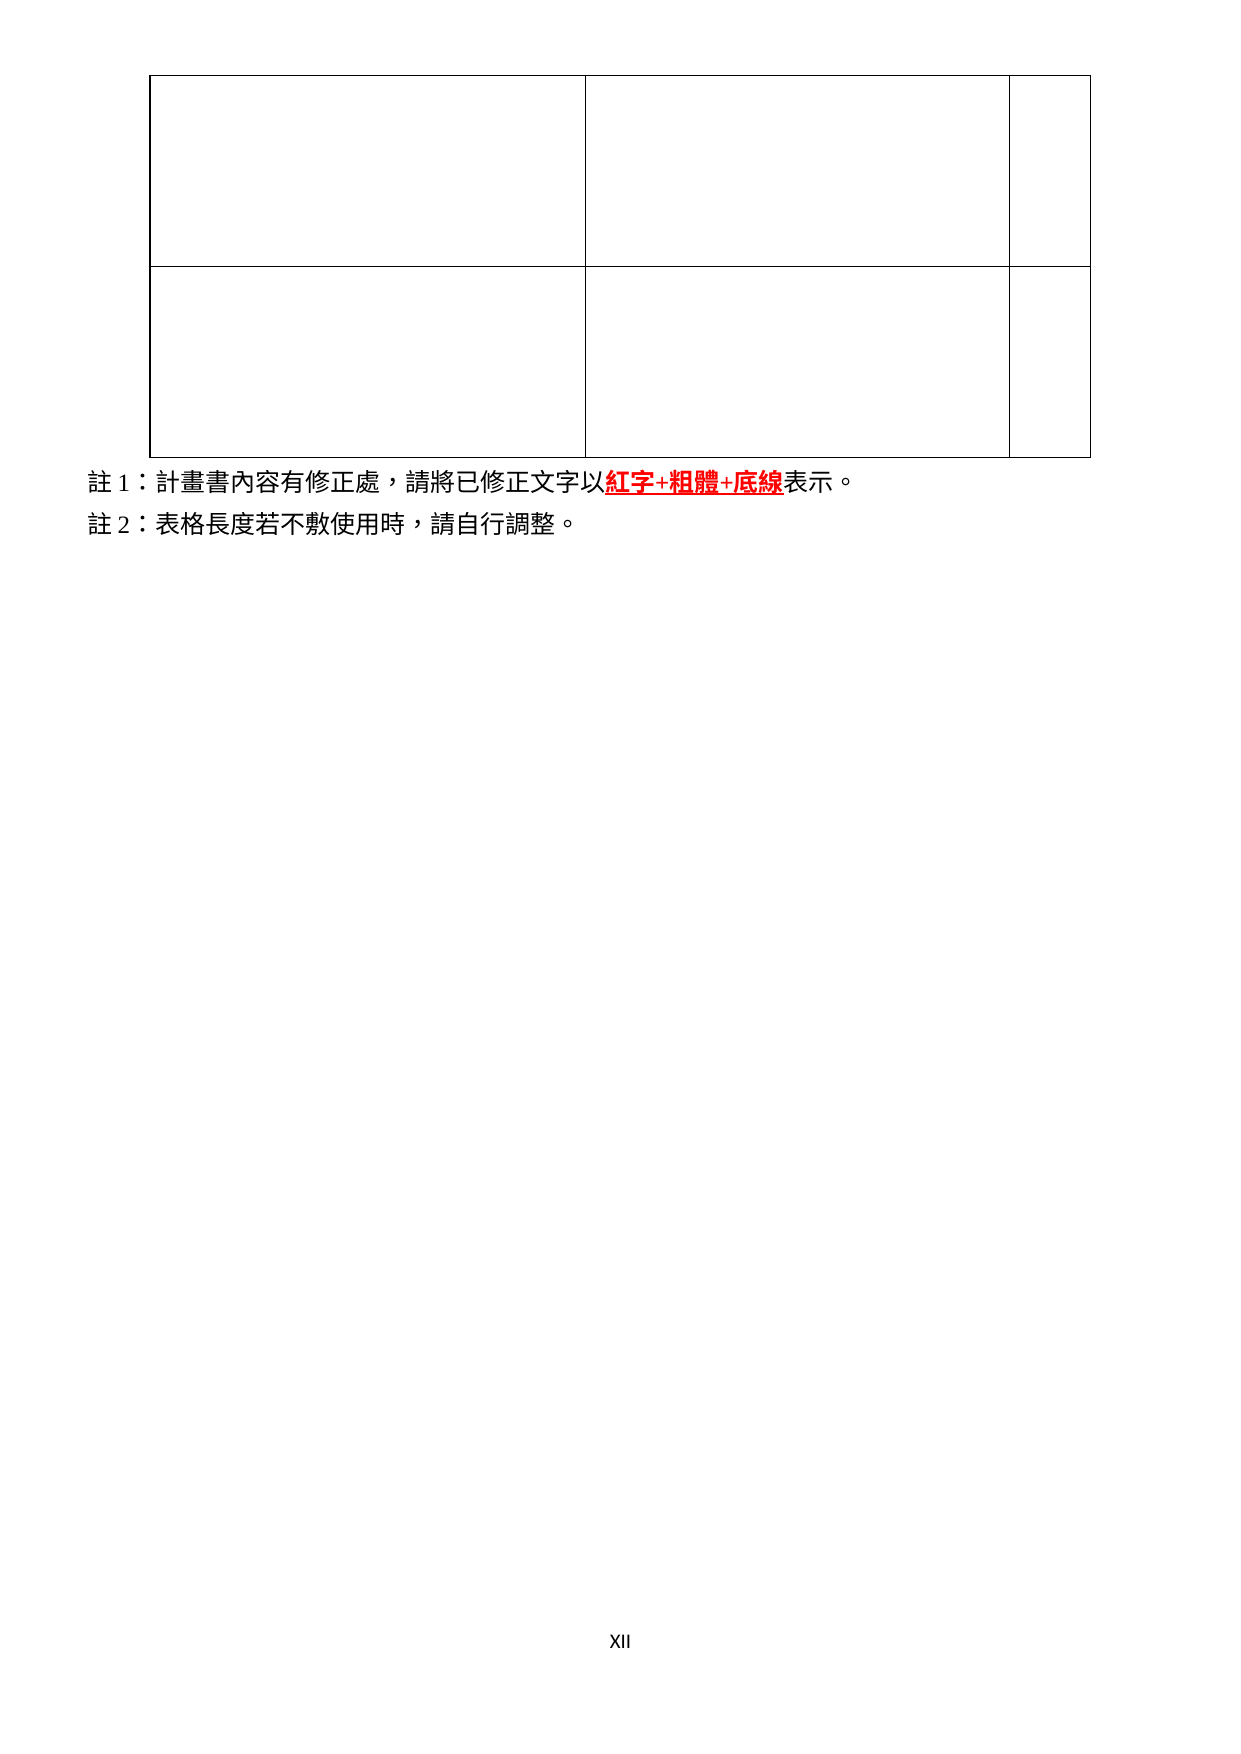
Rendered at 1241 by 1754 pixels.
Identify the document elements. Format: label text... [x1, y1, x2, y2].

text 註1：計畫書內容有修正處，請將已修正文字以紅字+粗體+底線表示。 [75, 458, 1165, 500]
table_cell [586, 76, 1009, 266]
table_cell [586, 267, 1009, 457]
table_cell [151, 76, 585, 266]
table_cell [151, 267, 585, 457]
table_cell [1010, 267, 1090, 457]
text 註2：表格長度若不敷使用時，請自行調整。 [75, 500, 1165, 541]
table_cell [1010, 76, 1090, 266]
